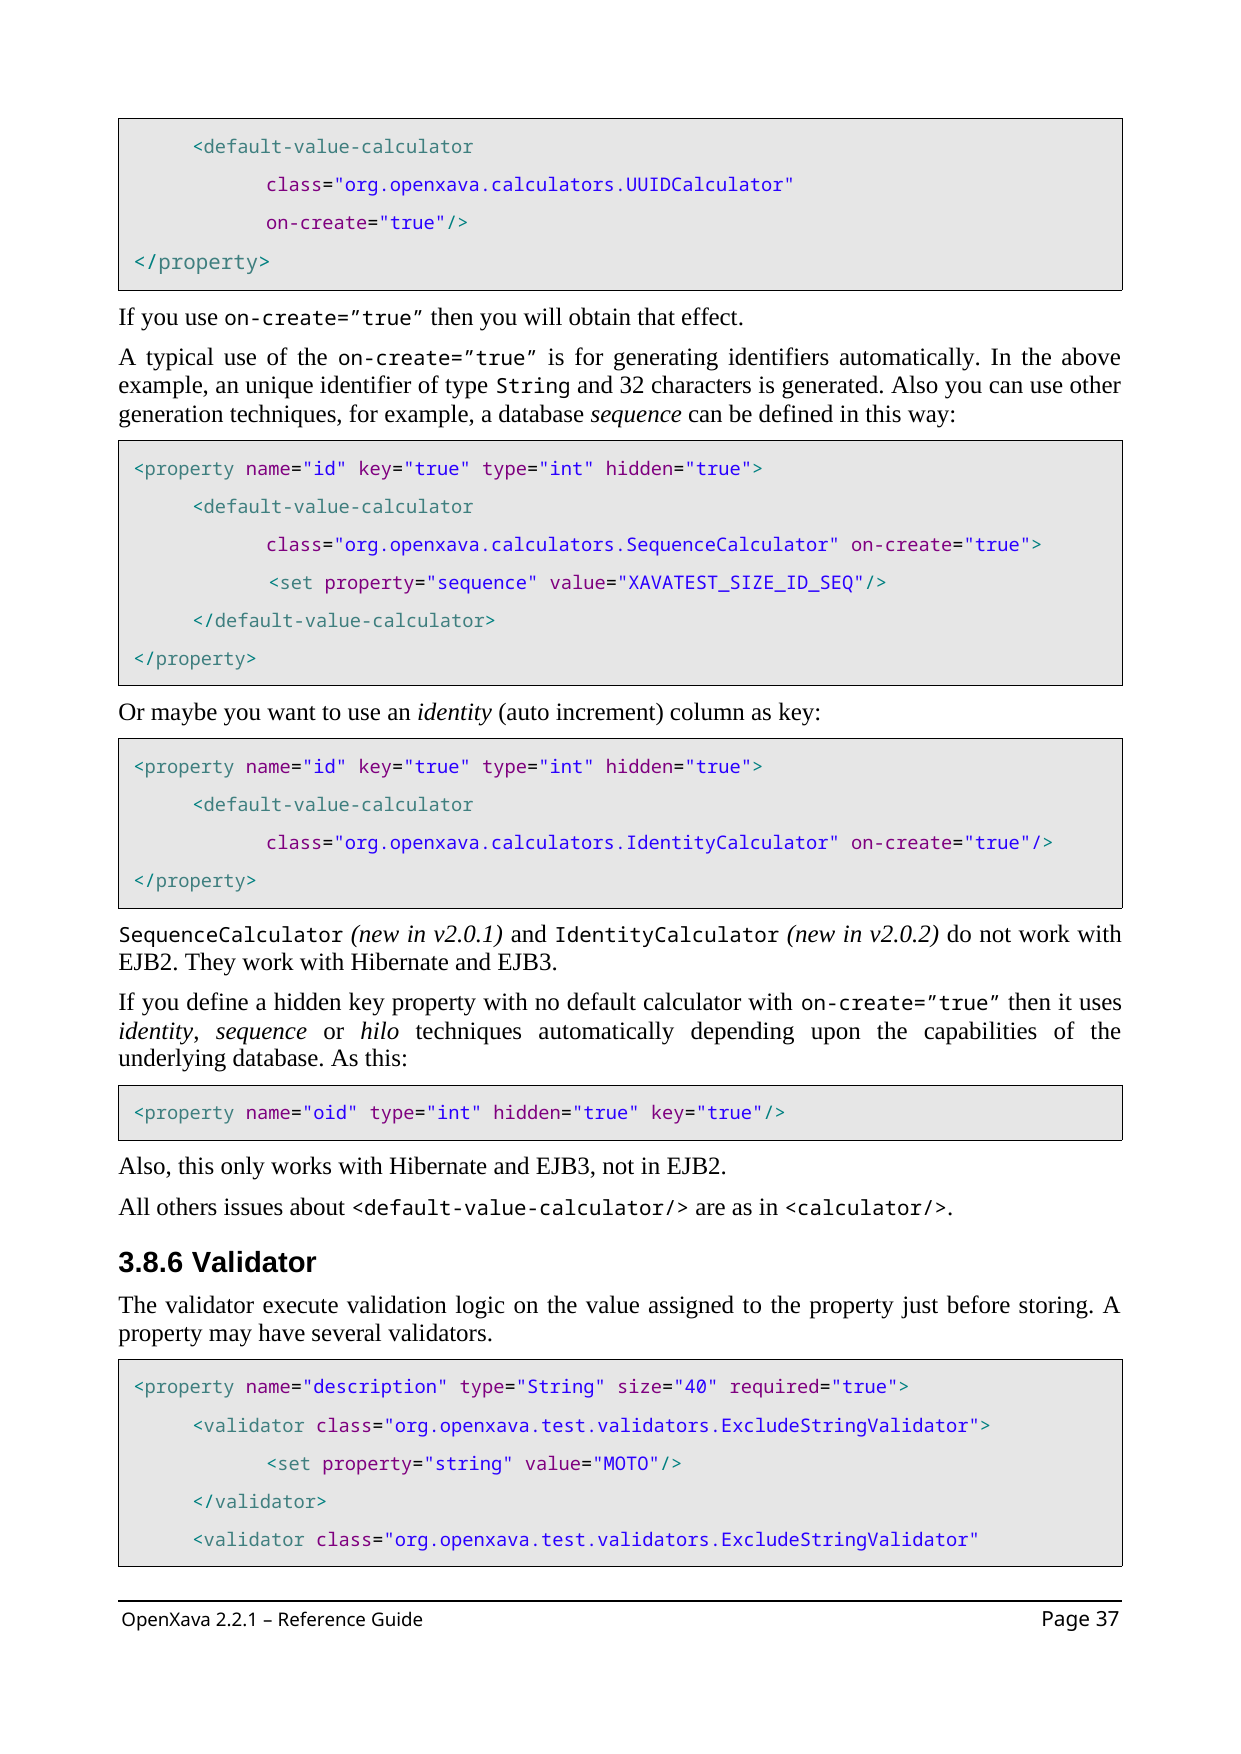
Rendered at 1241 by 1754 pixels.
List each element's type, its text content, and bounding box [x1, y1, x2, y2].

text </property> [119, 232, 1122, 290]
text class="org.openxava.calculators.SequenceCalculator" on-create="true"> [119, 516, 1122, 554]
text <default-value-calculator [119, 119, 1122, 156]
text <default-value-calculator [119, 478, 1122, 516]
text <set property="sequence" value="XAVATEST_SIZE_ID_SEQ"/> [119, 554, 1122, 592]
text <default-value-calculator [119, 776, 1122, 814]
text </property> [119, 630, 1122, 685]
text class="org.openxava.calculators.UUIDCalculator" [119, 156, 1122, 194]
subtitle Validator [118, 1246, 1122, 1279]
text </default-value-calculator> [119, 592, 1122, 630]
text on-create="true"/> [119, 194, 1122, 232]
text The validator execute validation logic on the value assigned to the property just before storing. A property may have several validators. [118, 1291, 1122, 1347]
text <validator class="org.openxava.test.validators.ExcludeStringValidator" [119, 1511, 1122, 1566]
text Also, this only works with Hibernate and EJB3, not in EJB2. [118, 1152, 1122, 1180]
text Or maybe you want to use an identity (auto increment) column as key: [118, 698, 1122, 726]
text </property> [119, 852, 1122, 908]
text <property name="id" key="true" type="int" hidden="true"> [119, 441, 1122, 478]
text <set property="string" value="MOTO"/> [119, 1435, 1122, 1473]
text class="org.openxava.calculators.IdentityCalculator" on-create="true"/> [119, 814, 1122, 852]
text <property name="description" type="String" size="40" required="true"> [119, 1360, 1122, 1397]
text If you use on-create=”true” then you will obtain that effect. [118, 303, 1122, 331]
text <property name="id" key="true" type="int" hidden="true"> [119, 739, 1122, 776]
text If you define a hidden key property with no default calculator with on-create=”true” then it uses identity, sequence or hilo techniques automatically depending upon the capabilities of the underlying database. As this: [118, 988, 1122, 1072]
text </validator> [119, 1473, 1122, 1511]
text A typical use of the on-create=”true” is for generating identifiers automatically. In the above example, an unique identifier of type String and 32 characters is generated. Also you can use other generation techniques, for example, a database sequence can be defined in this way: [118, 343, 1122, 428]
text <property name="oid" type="int" hidden="true" key="true"/> [119, 1086, 1122, 1140]
text All others issues about <default-value-calculator/> are as in <calculator/>. [118, 1193, 1122, 1221]
text <validator class="org.openxava.test.validators.ExcludeStringValidator"> [119, 1397, 1122, 1435]
text SequenceCalculator (new in v2.0.1) and IdentityCalculator (new in v2.0.2) do not work with EJB2. They work with Hibernate and EJB3. [118, 920, 1122, 976]
